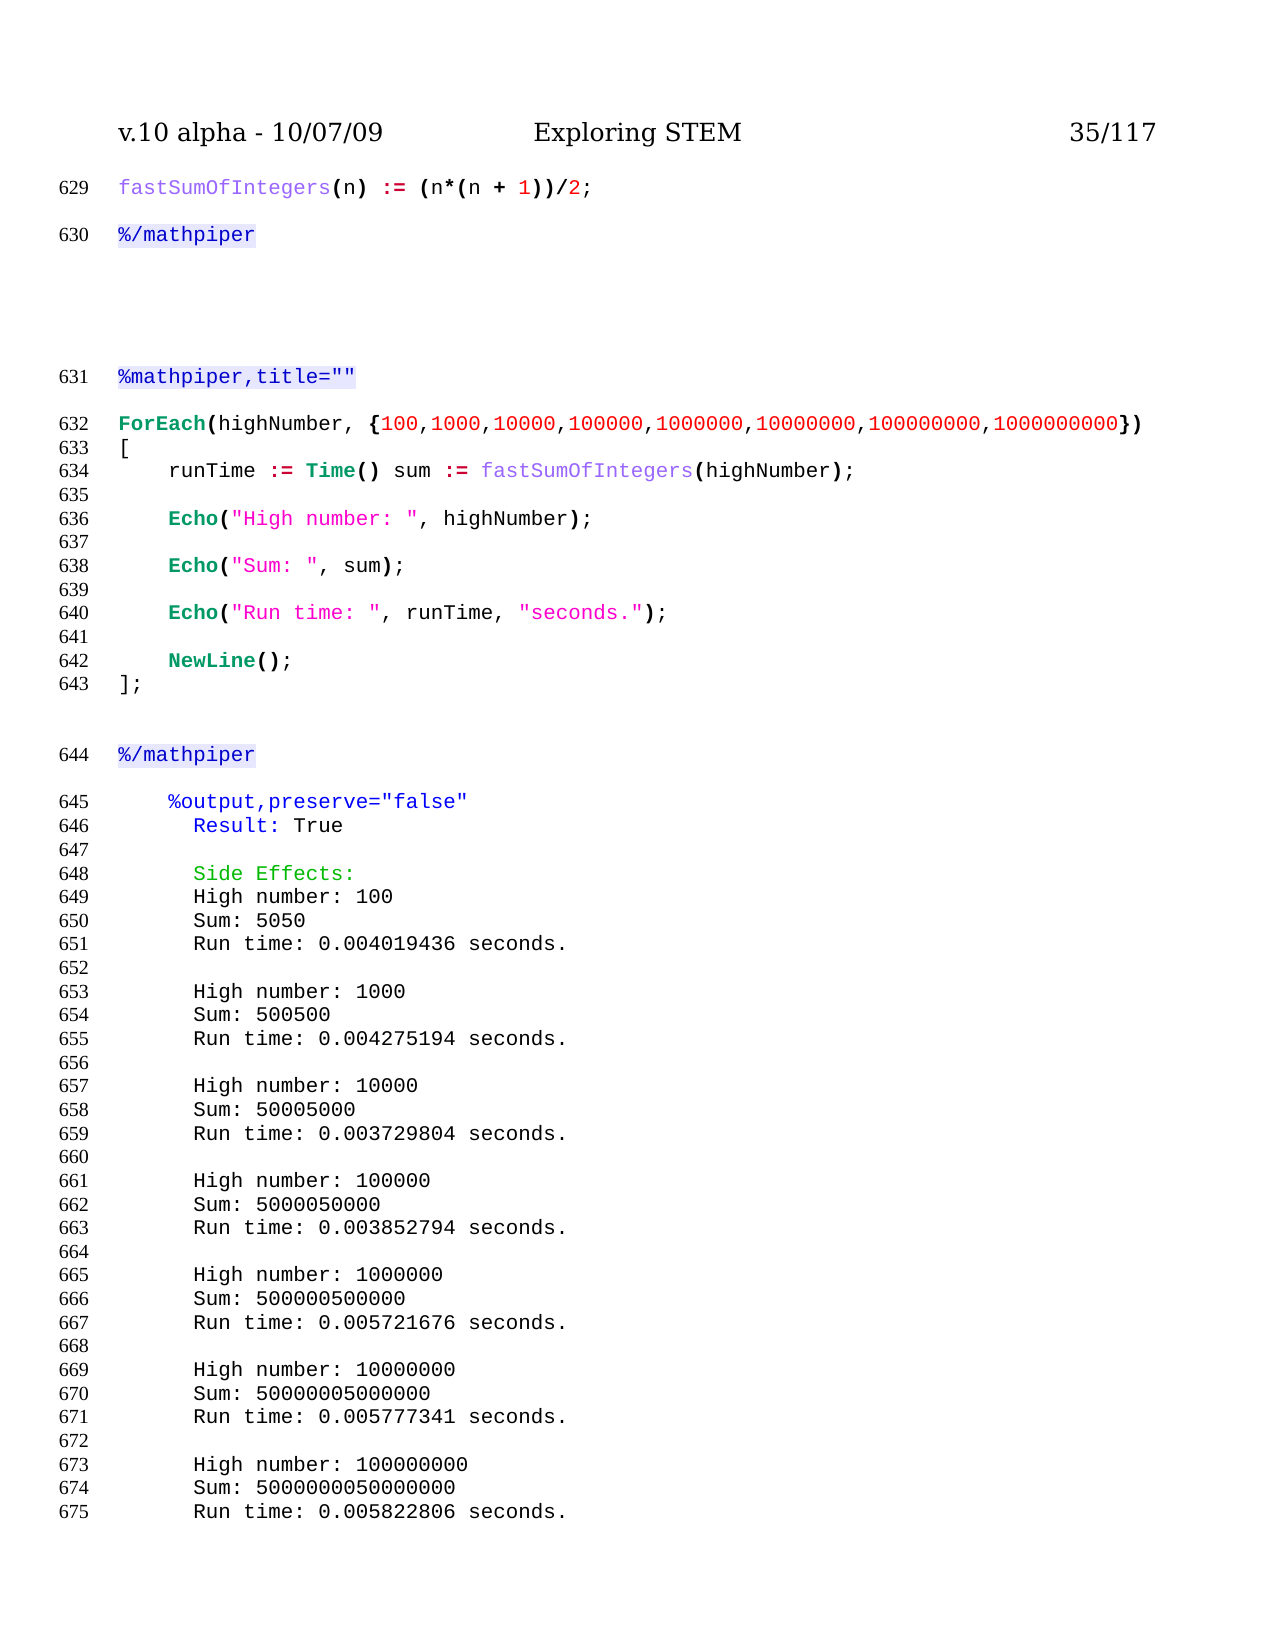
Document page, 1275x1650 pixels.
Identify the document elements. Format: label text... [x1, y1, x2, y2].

text ]; [118, 673, 1157, 697]
text Sum: 5050 [118, 910, 1157, 933]
text ForEach(highNumber, {100,1000,10000,100000,1000000,10000000,100000000,1000000000}) [118, 413, 1157, 437]
text High number: 100 [118, 886, 1157, 910]
text Run time: 0.003852794 seconds. [118, 1217, 1157, 1241]
text High number: 100000 [118, 1170, 1157, 1193]
text Sum: 500500 [118, 1004, 1157, 1028]
text High number: 1000000 [118, 1264, 1157, 1288]
text Run time: 0.004275194 seconds. [118, 1028, 1157, 1052]
text High number: 10000 [118, 1075, 1157, 1099]
text %output,preserve="false" [118, 792, 1157, 815]
text %mathpiper,title="" [118, 366, 1157, 389]
text Sum: 50005000 [118, 1099, 1157, 1123]
text Side Effects: [118, 862, 1157, 886]
text [ [118, 437, 1157, 461]
text Echo("High number: ", highNumber); [118, 508, 1157, 531]
text High number: 1000 [118, 981, 1157, 1004]
text Run time: 0.004019436 seconds. [118, 933, 1157, 957]
text Result: True [118, 815, 1157, 839]
text Sum: 5000050000 [118, 1193, 1157, 1217]
text Echo("Run time: ", runTime, "seconds."); [118, 602, 1157, 626]
text Run time: 0.005721676 seconds. [118, 1312, 1157, 1335]
text runTime := Time() sum := fastSumOfIntegers(highNumber); [118, 461, 1157, 484]
text Run time: 0.003729804 seconds. [118, 1123, 1157, 1146]
text %/mathpiper [118, 224, 1157, 248]
text High number: 10000000 [118, 1359, 1157, 1383]
text Echo("Sum: ", sum); [118, 555, 1157, 579]
text Run time: 0.005822806 seconds. [118, 1501, 1157, 1524]
text Sum: 50000005000000 [118, 1383, 1157, 1406]
text Sum: 5000000050000000 [118, 1477, 1157, 1501]
text Sum: 500000500000 [118, 1288, 1157, 1312]
text NewLine(); [118, 650, 1157, 673]
text High number: 100000000 [118, 1454, 1157, 1477]
text %/mathpiper [118, 744, 1157, 768]
text fastSumOfIntegers(n) := (n*(n + 1))/2; [118, 177, 1157, 200]
text Run time: 0.005777341 seconds. [118, 1406, 1157, 1430]
